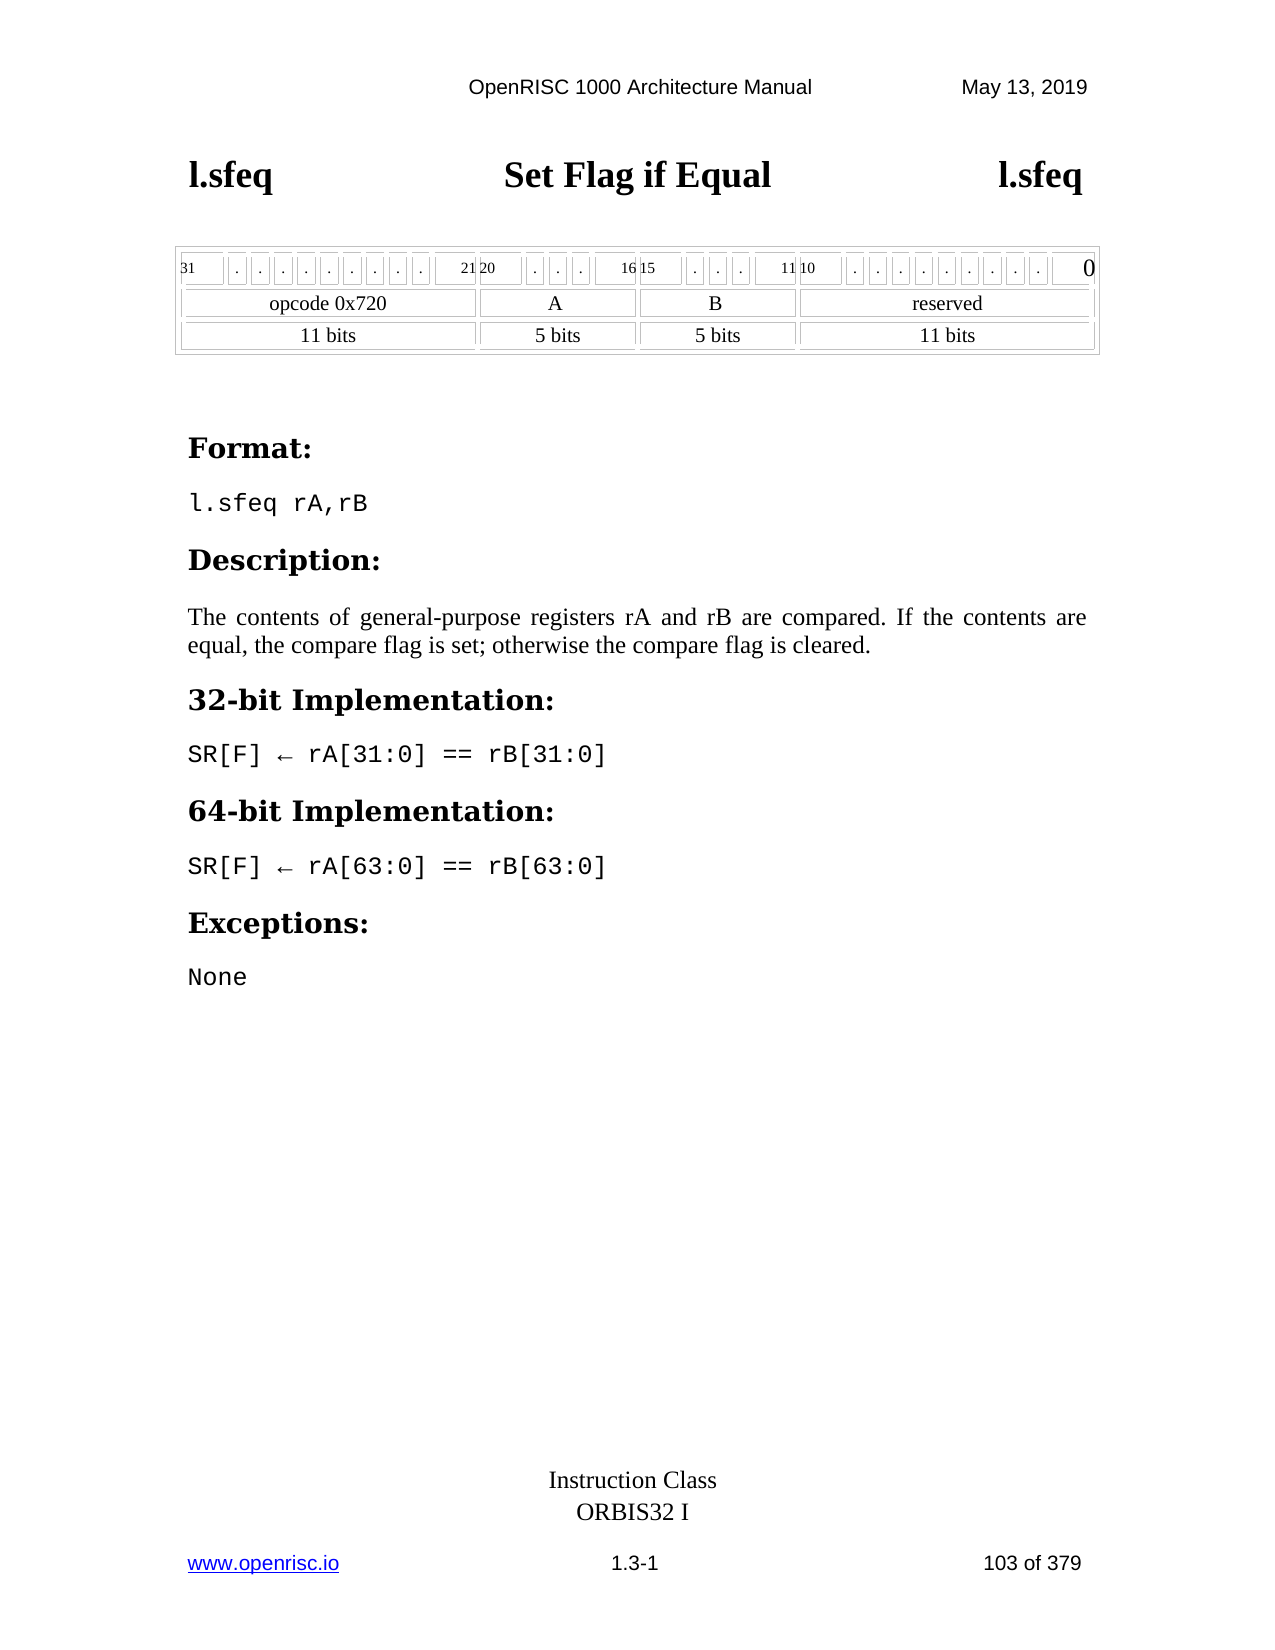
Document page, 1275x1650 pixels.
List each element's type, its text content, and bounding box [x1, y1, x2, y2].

text 64-bit Implementation: [187, 795, 1087, 828]
text Format: [187, 432, 1087, 465]
text None [187, 965, 1087, 993]
text SR[F] ← rA[63:0] == rB[63:0] [187, 853, 1087, 882]
text 32-bit Implementation: [187, 684, 1087, 717]
text l.sfeq rA,rB [187, 490, 1087, 518]
text Description: [187, 543, 1087, 577]
text Exceptions: [187, 907, 1087, 940]
text The contents of general-purpose registers rA and rB are compared. If the contents are equal, the compare flag is set; otherwise the compare flag is cleared. [187, 602, 1087, 659]
text SR[F] ← rA[31:0] == rB[31:0] [187, 742, 1087, 770]
